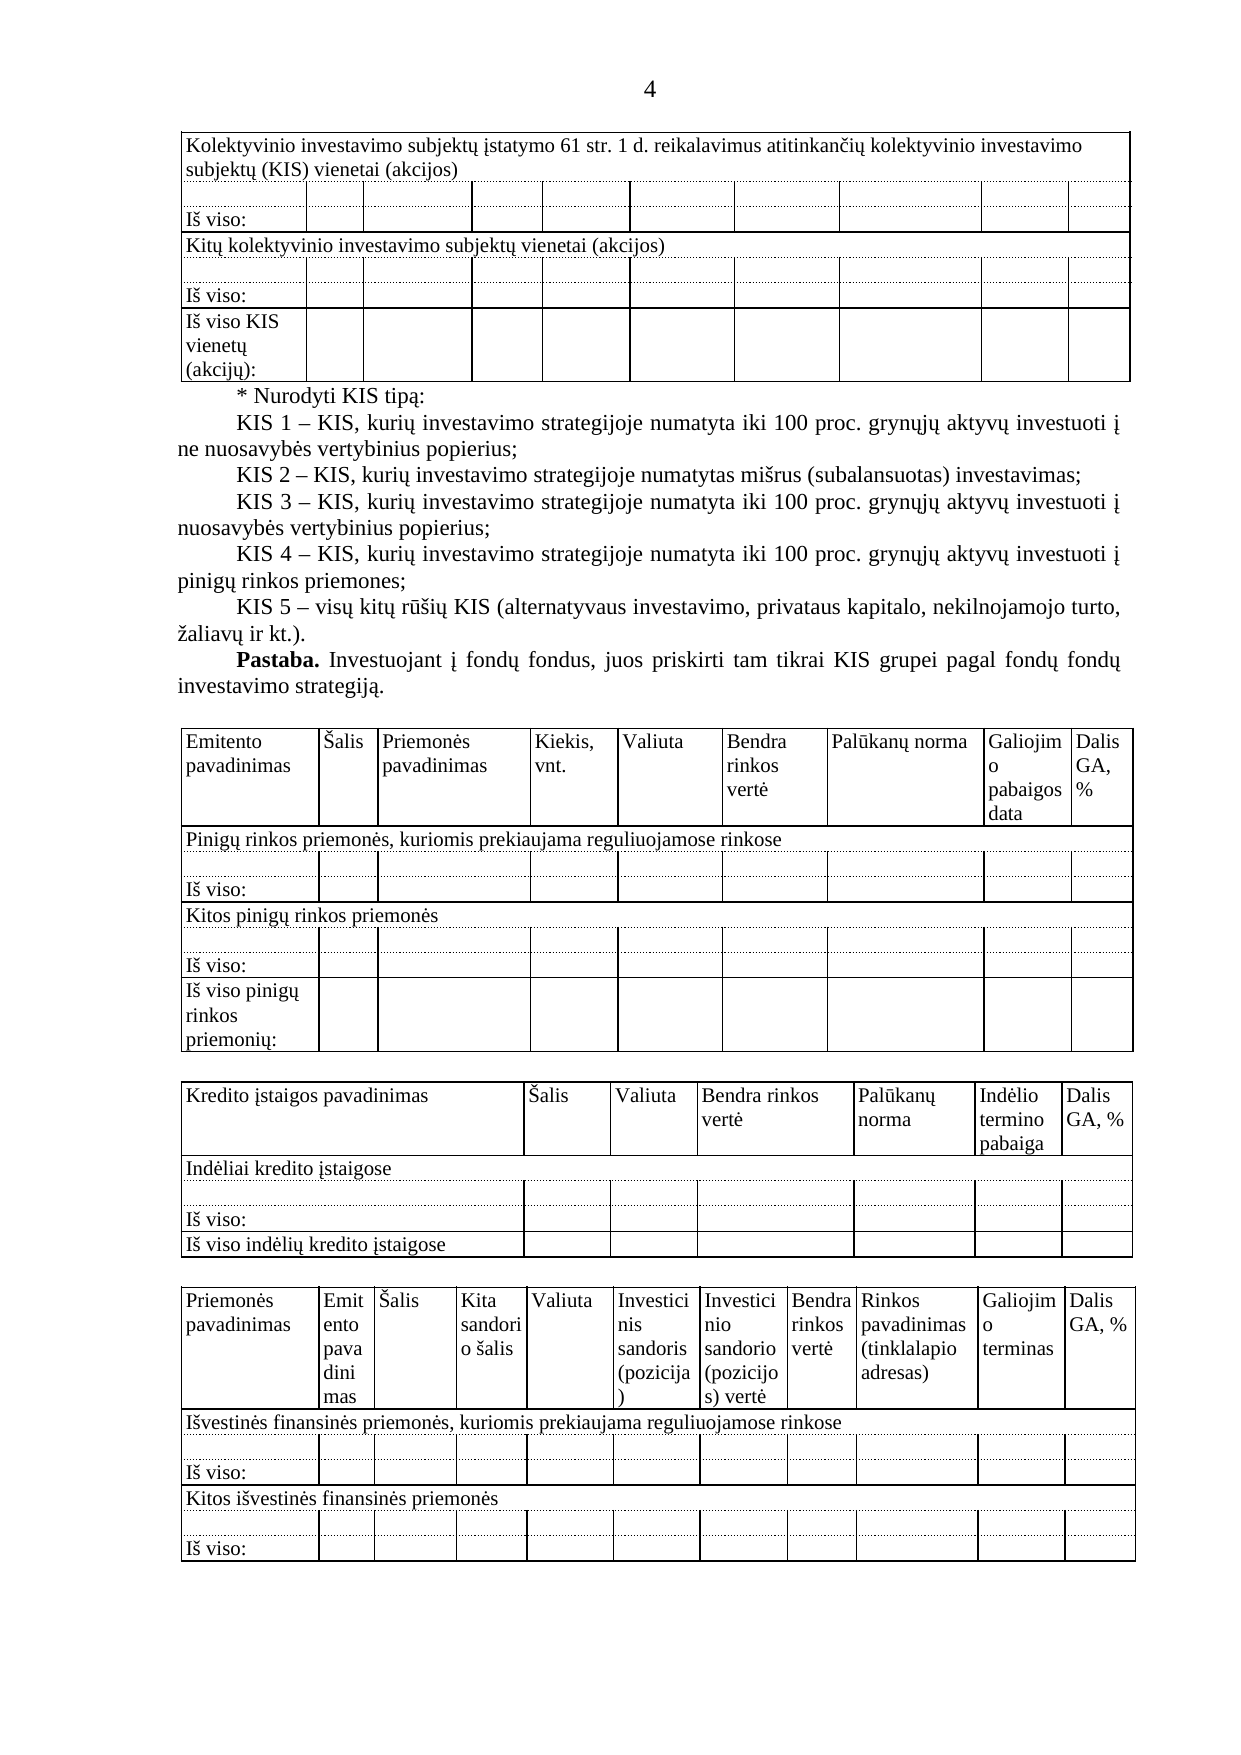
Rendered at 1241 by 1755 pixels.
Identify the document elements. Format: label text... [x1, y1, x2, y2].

table_cell [701, 1535, 787, 1560]
table_cell [619, 978, 722, 1051]
table_cell [985, 978, 1071, 1051]
table_cell [531, 952, 617, 977]
table_cell [982, 206, 1068, 231]
table_cell [375, 1459, 456, 1484]
table_cell Iš viso: [182, 282, 306, 307]
table_cell [631, 181, 734, 206]
table_cell [985, 952, 1071, 977]
table_cell [320, 1535, 374, 1560]
table_cell [182, 927, 318, 952]
table_cell [723, 851, 827, 876]
table_cell [857, 1510, 977, 1535]
table_cell [543, 181, 629, 206]
text Pastaba. Investuojant į fondų fondus, juos priskirti tam tikrai KIS grupei pagal fondų fondų investavimo strategiją. [177, 646, 1122, 699]
table_cell [857, 1535, 977, 1560]
table_cell [701, 1459, 787, 1484]
table_cell [631, 282, 734, 307]
table_cell Kitos išvestinės finansinės priemonės [182, 1486, 1135, 1510]
table_cell [531, 927, 617, 952]
table_cell [979, 1510, 1064, 1535]
table_cell [531, 851, 617, 876]
table_cell Iš viso indėlių kredito įstaigose [182, 1232, 523, 1256]
table_cell [631, 206, 734, 231]
table_cell [457, 1535, 526, 1560]
table_cell [320, 952, 377, 977]
table_cell [543, 257, 629, 282]
table_header Valiuta [611, 1083, 697, 1155]
table_cell Indėliai kredito įstaigose [182, 1156, 1132, 1180]
table_cell [182, 1434, 318, 1459]
table_cell [614, 1510, 699, 1535]
table_cell [1072, 978, 1132, 1051]
table_cell [788, 1459, 856, 1484]
table_cell [735, 181, 839, 206]
table_cell [375, 1510, 456, 1535]
table_header Šalis [320, 729, 377, 825]
table_cell Iš viso: [182, 206, 306, 231]
table_cell [1069, 282, 1129, 307]
table_cell [307, 309, 363, 381]
table_cell [619, 876, 722, 901]
table_header Dalis GA, % [1072, 729, 1132, 825]
table_cell [701, 1434, 787, 1459]
table_cell [1066, 1434, 1135, 1459]
table_cell [857, 1459, 977, 1484]
table_cell [364, 309, 471, 381]
table_cell [528, 1434, 613, 1459]
table_cell Iš viso pinigų rinkos priemonių: [182, 978, 318, 1051]
table_header Kredito įstaigos pavadinimas [182, 1083, 523, 1155]
table_cell [828, 952, 983, 977]
table_cell [1063, 1232, 1132, 1256]
table_cell [375, 1434, 456, 1459]
table_cell [979, 1459, 1064, 1484]
table_header Kita sandorio šalis [457, 1288, 526, 1408]
table_cell [182, 181, 306, 206]
table_cell [473, 181, 542, 206]
table_cell [320, 1434, 374, 1459]
table_cell [828, 851, 983, 876]
table_cell [857, 1434, 977, 1459]
table_header Dalis GA, % [1066, 1288, 1135, 1408]
table_cell [855, 1180, 974, 1205]
table_cell [543, 282, 629, 307]
table_cell [473, 206, 542, 231]
table_cell [735, 282, 839, 307]
table_cell Kitų kolektyvinio investavimo subjektų vienetai (akcijos) [182, 233, 1129, 257]
table_cell [1063, 1180, 1132, 1205]
table_cell [840, 282, 981, 307]
table_cell [320, 978, 377, 1051]
table_cell [976, 1232, 1061, 1256]
table_cell Iš viso: [182, 1535, 318, 1560]
table_header Priemonės pavadinimas [379, 729, 530, 825]
table_cell [320, 876, 377, 901]
table_cell [828, 978, 983, 1051]
table_cell [1069, 181, 1129, 206]
table_cell [1072, 952, 1132, 977]
table_cell [307, 282, 363, 307]
table_header Rinkos pavadinimas (tinklalapio adresas) [857, 1288, 977, 1408]
table_cell [1066, 1510, 1135, 1535]
table_header Investicinis sandoris (pozicija) [614, 1288, 699, 1408]
table_cell Iš viso: [182, 1459, 318, 1484]
table_cell [611, 1180, 697, 1205]
table_cell [701, 1510, 787, 1535]
table_cell [457, 1434, 526, 1459]
table_cell [528, 1535, 613, 1560]
table_cell [619, 927, 722, 952]
table_cell Iš viso KIS vienetų (akcijų): [182, 309, 306, 381]
table_header Kiekis, vnt. [531, 729, 617, 825]
table_header Emitento pavadinimas [182, 729, 318, 825]
table_cell [631, 309, 734, 381]
table_header Investicinio sandorio (pozicijos) vertė [701, 1288, 787, 1408]
table_cell Kolektyvinio investavimo subjektų įstatymo 61 str. 1 d. reikalavimus atitinkančių kolektyvinio investavimo subjektų (KIS) vienetai (akcijos) [182, 133, 1129, 181]
table_cell [320, 851, 377, 876]
table_cell [307, 257, 363, 282]
table_cell Išvestinės finansinės priemonės, kuriomis prekiaujama reguliuojamose rinkose [182, 1410, 1135, 1434]
table_cell [840, 257, 981, 282]
table_cell Iš viso: [182, 952, 318, 977]
table_cell [1072, 927, 1132, 952]
table_cell [976, 1180, 1061, 1205]
table_cell [473, 282, 542, 307]
table_cell [698, 1180, 853, 1205]
table_cell [828, 876, 983, 901]
table_cell [531, 876, 617, 901]
table_cell [723, 952, 827, 977]
text KIS 1 – KIS, kurių investavimo strategijoje numatyta iki 100 proc. grynųjų aktyvų investuoti į ne nuosavybės vertybinius popierius; [177, 409, 1122, 461]
table_header Šalis [525, 1083, 610, 1155]
table_cell [528, 1510, 613, 1535]
table_cell [631, 257, 734, 282]
table_cell [1066, 1535, 1135, 1560]
table_cell [982, 257, 1068, 282]
table_cell Kitos pinigų rinkos priemonės [182, 903, 1132, 927]
table_cell [611, 1205, 697, 1231]
table_cell [985, 927, 1071, 952]
table_cell [364, 181, 471, 206]
table_cell [379, 851, 530, 876]
text KIS 5 – visų kitų rūšių KIS (alternatyvaus investavimo, privataus kapitalo, nekilnojamojo turto, žaliavų ir kt.). [177, 593, 1122, 646]
table_cell [364, 206, 471, 231]
table_header Valiuta [619, 729, 722, 825]
table_cell Iš viso: [182, 876, 318, 901]
table_cell [182, 1510, 318, 1535]
table_cell [723, 927, 827, 952]
table_cell [855, 1232, 974, 1256]
table_cell [320, 927, 377, 952]
text * Nurodyti KIS tipą: [177, 382, 1122, 409]
table_cell [735, 257, 839, 282]
table_cell [840, 309, 981, 381]
table_cell [1072, 851, 1132, 876]
table_cell [525, 1205, 610, 1231]
table_header Emitento pavadinimas [320, 1288, 374, 1408]
table_cell [982, 309, 1068, 381]
table_cell [840, 206, 981, 231]
table_cell [375, 1535, 456, 1560]
table_cell [614, 1459, 699, 1484]
table_cell [611, 1232, 697, 1256]
table_cell [379, 927, 530, 952]
text KIS 2 – KIS, kurių investavimo strategijoje numatytas mišrus (subalansuotas) investavimas; [177, 461, 1122, 488]
table_cell [976, 1205, 1061, 1231]
table_header Dalis GA, % [1063, 1083, 1132, 1155]
table_header Galiojimo pabaigos data [985, 729, 1071, 825]
table_cell Iš viso: [182, 1205, 523, 1231]
table_cell [528, 1459, 613, 1484]
table_cell [614, 1535, 699, 1560]
table_cell [723, 978, 827, 1051]
table_cell [320, 1510, 374, 1535]
table_cell [788, 1535, 856, 1560]
table_cell [182, 851, 318, 876]
table_cell [723, 876, 827, 901]
table_header Galiojimo terminas [979, 1288, 1064, 1408]
table_cell Pinigų rinkos priemonės, kuriomis prekiaujama reguliuojamose rinkose [182, 827, 1132, 851]
table_cell [364, 282, 471, 307]
table_cell [1066, 1459, 1135, 1484]
table_header Šalis [375, 1288, 456, 1408]
table_cell [1072, 876, 1132, 901]
table_cell [182, 257, 306, 282]
text KIS 3 – KIS, kurių investavimo strategijoje numatyta iki 100 proc. grynųjų aktyvų investuoti į nuosavybės vertybinius popierius; [177, 488, 1122, 541]
table_cell [457, 1459, 526, 1484]
text KIS 4 – KIS, kurių investavimo strategijoje numatyta iki 100 proc. grynųjų aktyvų investuoti į pinigų rinkos priemones; [177, 541, 1122, 593]
table_cell [473, 309, 542, 381]
table_cell [840, 181, 981, 206]
table_cell [979, 1535, 1064, 1560]
table_header Bendra rinkos vertė [723, 729, 827, 825]
table_cell [307, 181, 363, 206]
table_cell [379, 952, 530, 977]
table_cell [1069, 206, 1129, 231]
table_header Valiuta [528, 1288, 613, 1408]
table_cell [735, 206, 839, 231]
table_cell [457, 1510, 526, 1535]
table_header Palūkanų norma [828, 729, 983, 825]
table_cell [614, 1434, 699, 1459]
table_cell [525, 1180, 610, 1205]
table_cell [619, 952, 722, 977]
table_cell [531, 978, 617, 1051]
table_cell [525, 1232, 610, 1256]
table_cell [985, 851, 1071, 876]
table_header Bendra rinkos vertė [788, 1288, 856, 1408]
table_cell [379, 978, 530, 1051]
table_cell [735, 309, 839, 381]
table_cell [788, 1510, 856, 1535]
table_cell [1069, 309, 1129, 381]
table_header Indėlio termino pabaiga [976, 1083, 1061, 1155]
table_cell [364, 257, 471, 282]
table_cell [982, 282, 1068, 307]
table_cell [985, 876, 1071, 901]
table_cell [473, 257, 542, 282]
table_cell [788, 1434, 856, 1459]
table_cell [320, 1459, 374, 1484]
table_cell [307, 206, 363, 231]
table_header Priemonės pavadinimas [182, 1288, 318, 1408]
table_cell [982, 181, 1068, 206]
table_cell [828, 927, 983, 952]
table_cell [379, 876, 530, 901]
table_cell [619, 851, 722, 876]
table_cell [543, 309, 629, 381]
table_cell [698, 1232, 853, 1256]
table_header Palūkanų norma [855, 1083, 974, 1155]
table_cell [979, 1434, 1064, 1459]
table_cell [698, 1205, 853, 1231]
table_header Bendra rinkos vertė [698, 1083, 853, 1155]
table_cell [1063, 1205, 1132, 1231]
table_cell [855, 1205, 974, 1231]
table_cell [1069, 257, 1129, 282]
table_cell [543, 206, 629, 231]
table_cell [182, 1180, 523, 1205]
